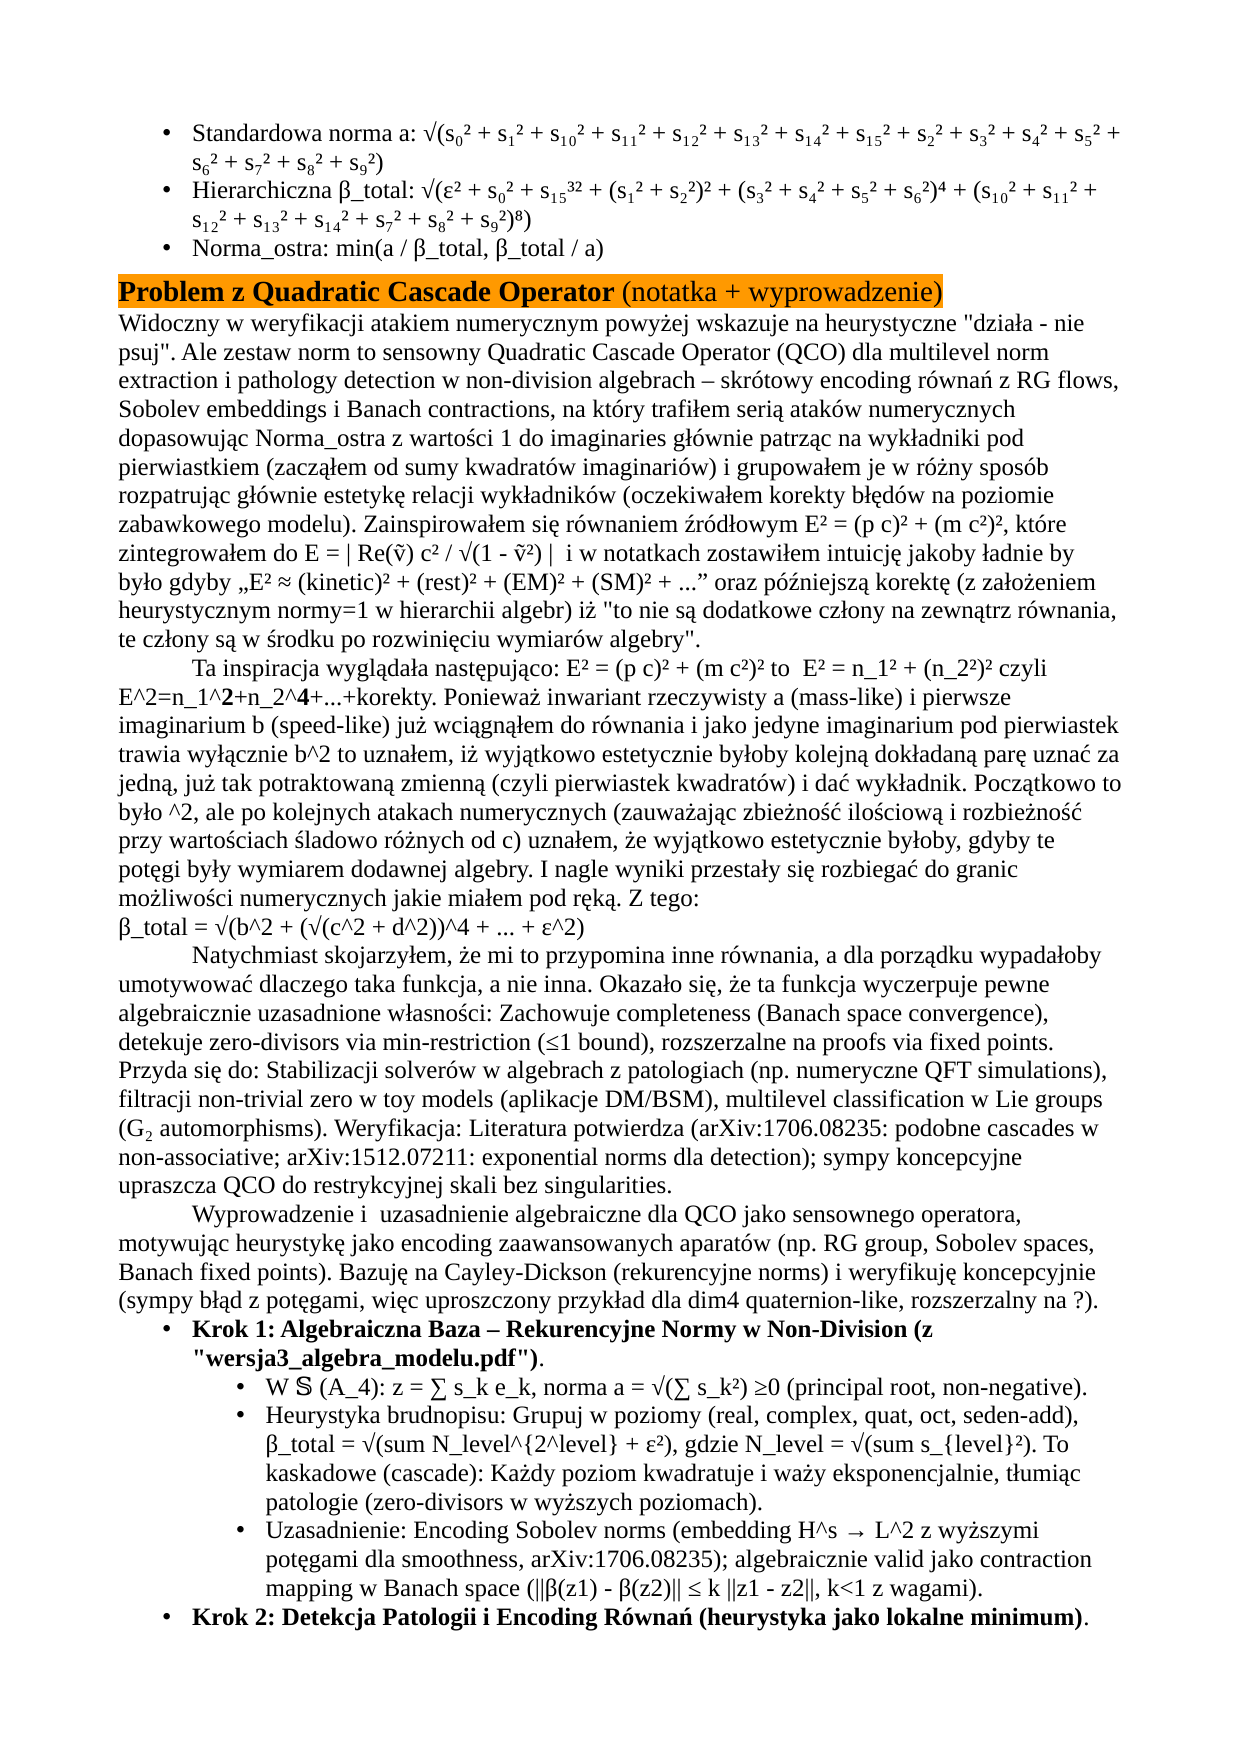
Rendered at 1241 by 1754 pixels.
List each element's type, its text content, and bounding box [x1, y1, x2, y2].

list Heurystyka brudnopisu: Grupuj w poziomy (real, complex, quat, oct, seden-add), β_total = √(sum N_level^{2^level} + ε²), gdzie N_level = √(sum s_{level}²). To kaskadowe (cascade): Każdy poziom kwadratuje i waży eksponencjalnie, tłumiąc patologie (zero-divisors w wyższych poziomach). [236, 1400, 1122, 1515]
list Uzasadnienie: Encoding Sobolev norms (embedding H^s → L^2 z wyższymi potęgami dla smoothness, arXiv:1706.08235); algebraicznie valid jako contraction mapping w Banach space (||β(z1) - β(z2)|| ≤ k ||z1 - z2||, k<1 z wagami). [236, 1515, 1122, 1602]
list W 𝕊 (A_4): z = ∑ s_k e_k, norma a = √(∑ s_k²) ≥0 (principal root, non-negative). [236, 1372, 1122, 1400]
text β_total = √(b^2 + (√(c^2 + d^2))^4 + ... + ε^2) [118, 912, 1122, 940]
text Problem z Quadratic Cascade Operator (notatka + wyprowadzenie) [118, 274, 1122, 308]
text Natychmiast skojarzyłem, że mi to przypomina inne równania, a dla porządku wypadałoby umotywować dlaczego taka funkcja, a nie inna. Okazało się, że ta funkcja wyczerpuje pewne algebraicznie uzasadnione własności: Zachowuje completeness (Banach space convergence), detekuje zero-divisors via min-restriction (≤1 bound), rozszerzalne na proofs via fixed points. Przyda się do: Stabilizacji solverów w algebrach z patologiach (np. numeryczne QFT simulations), filtracji non-trivial zero w toy models (aplikacje DM/BSM), multilevel classification w Lie groups (G₂ automorphisms). Weryfikacja: Literatura potwierdza (arXiv:1706.08235: podobne cascades w non-associative; arXiv:1512.07211: exponential norms dla detection); sympy koncepcyjne upraszcza QCO do restrykcyjnej skali bez singularities. [118, 940, 1122, 1199]
text Wyprowadzenie i uzasadnienie algebraiczne dla QCO jako sensownego operatora, motywując heurystykę jako encoding zaawansowanych aparatów (np. RG group, Sobolev spaces, Banach fixed points). Bazuję na Cayley-Dickson (rekurencyjne norms) i weryfikuję koncepcyjnie (sympy błąd z potęgami, więc uproszczony przykład dla dim4 quaternion-like, rozszerzalny na ?). [118, 1199, 1122, 1314]
list Krok 1: Algebraiczna Baza – Rekurencyjne Normy w Non-Division (z "wersja3_algebra_modelu.pdf"). [162, 1314, 1122, 1372]
list Standardowa norma a: √(s₀² + s₁² + s₁₀² + s₁₁² + s₁₂² + s₁₃² + s₁₄² + s₁₅² + s₂² + s₃² + s₄² + s₅² + s₆² + s₇² + s₈² + s₉²) [162, 118, 1122, 176]
list Krok 2: Detekcja Patologii i Encoding Równań (heurystyka jako lokalne minimum). [162, 1602, 1122, 1630]
text Widoczny w weryfikacji atakiem numerycznym powyżej wskazuje na heurystyczne "działa - nie psuj". Ale zestaw norm to sensowny Quadratic Cascade Operator (QCO) dla multilevel norm extraction i pathology detection w non-division algebrach – skrótowy encoding równań z RG flows, Sobolev embeddings i Banach contractions, na który trafiłem serią ataków numerycznych dopasowując Norma_ostra z wartości 1 do imaginaries głównie patrząc na wykładniki pod pierwiastkiem (zacząłem od sumy kwadratów imaginariów) i grupowałem je w różny sposób rozpatrując głównie estetykę relacji wykładników (oczekiwałem korekty błędów na poziomie zabawkowego modelu). Zainspirowałem się równaniem źródłowym E² = (p c)² + (m c²)², które zintegrowałem do E = | Re(ṽ) c² / √(1 - ṽ²) | i w notatkach zostawiłem intuicję jakoby ładnie by było gdyby „E² ≈ (kinetic)² + (rest)² + (EM)² + (SM)² + ...” oraz późniejszą korektę (z założeniem heurystycznym normy=1 w hierarchii algebr) iż "to nie są dodatkowe człony na zewnątrz równania, te człony są w środku po rozwinięciu wymiarów algebry". [118, 308, 1122, 653]
text Ta inspiracja wyglądała następująco: E² = (p c)² + (m c²)² to E² = n_1² + (n_2²)² czyli E^2=n_1^2+n_2^4+...+korekty. Ponieważ inwariant rzeczywisty a (mass-like) i pierwsze imaginarium b (speed-like) już wciągnąłem do równania i jako jedyne imaginarium pod pierwiastek trawia wyłącznie b^2 to uznałem, iż wyjątkowo estetycznie byłoby kolejną dokładaną parę uznać za jedną, już tak potraktowaną zmienną (czyli pierwiastek kwadratów) i dać wykładnik. Początkowo to było ^2, ale po kolejnych atakach numerycznych (zauważając zbieżność ilościową i rozbieżność przy wartościach śladowo różnych od c) uznałem, że wyjątkowo estetycznie byłoby, gdyby te potęgi były wymiarem dodawnej algebry. I nagle wyniki przestały się rozbiegać do granic możliwości numerycznych jakie miałem pod ręką. Z tego: [118, 653, 1122, 912]
list Norma_ostra: min(a / β_total, β_total / a) [162, 233, 1122, 262]
list Hierarchiczna β_total: √(ε² + s₀² + s₁₅³² + (s₁² + s₂²)² + (s₃² + s₄² + s₅² + s₆²)⁴ + (s₁₀² + s₁₁² + s₁₂² + s₁₃² + s₁₄² + s₇² + s₈² + s₉²)⁸) [162, 176, 1122, 233]
